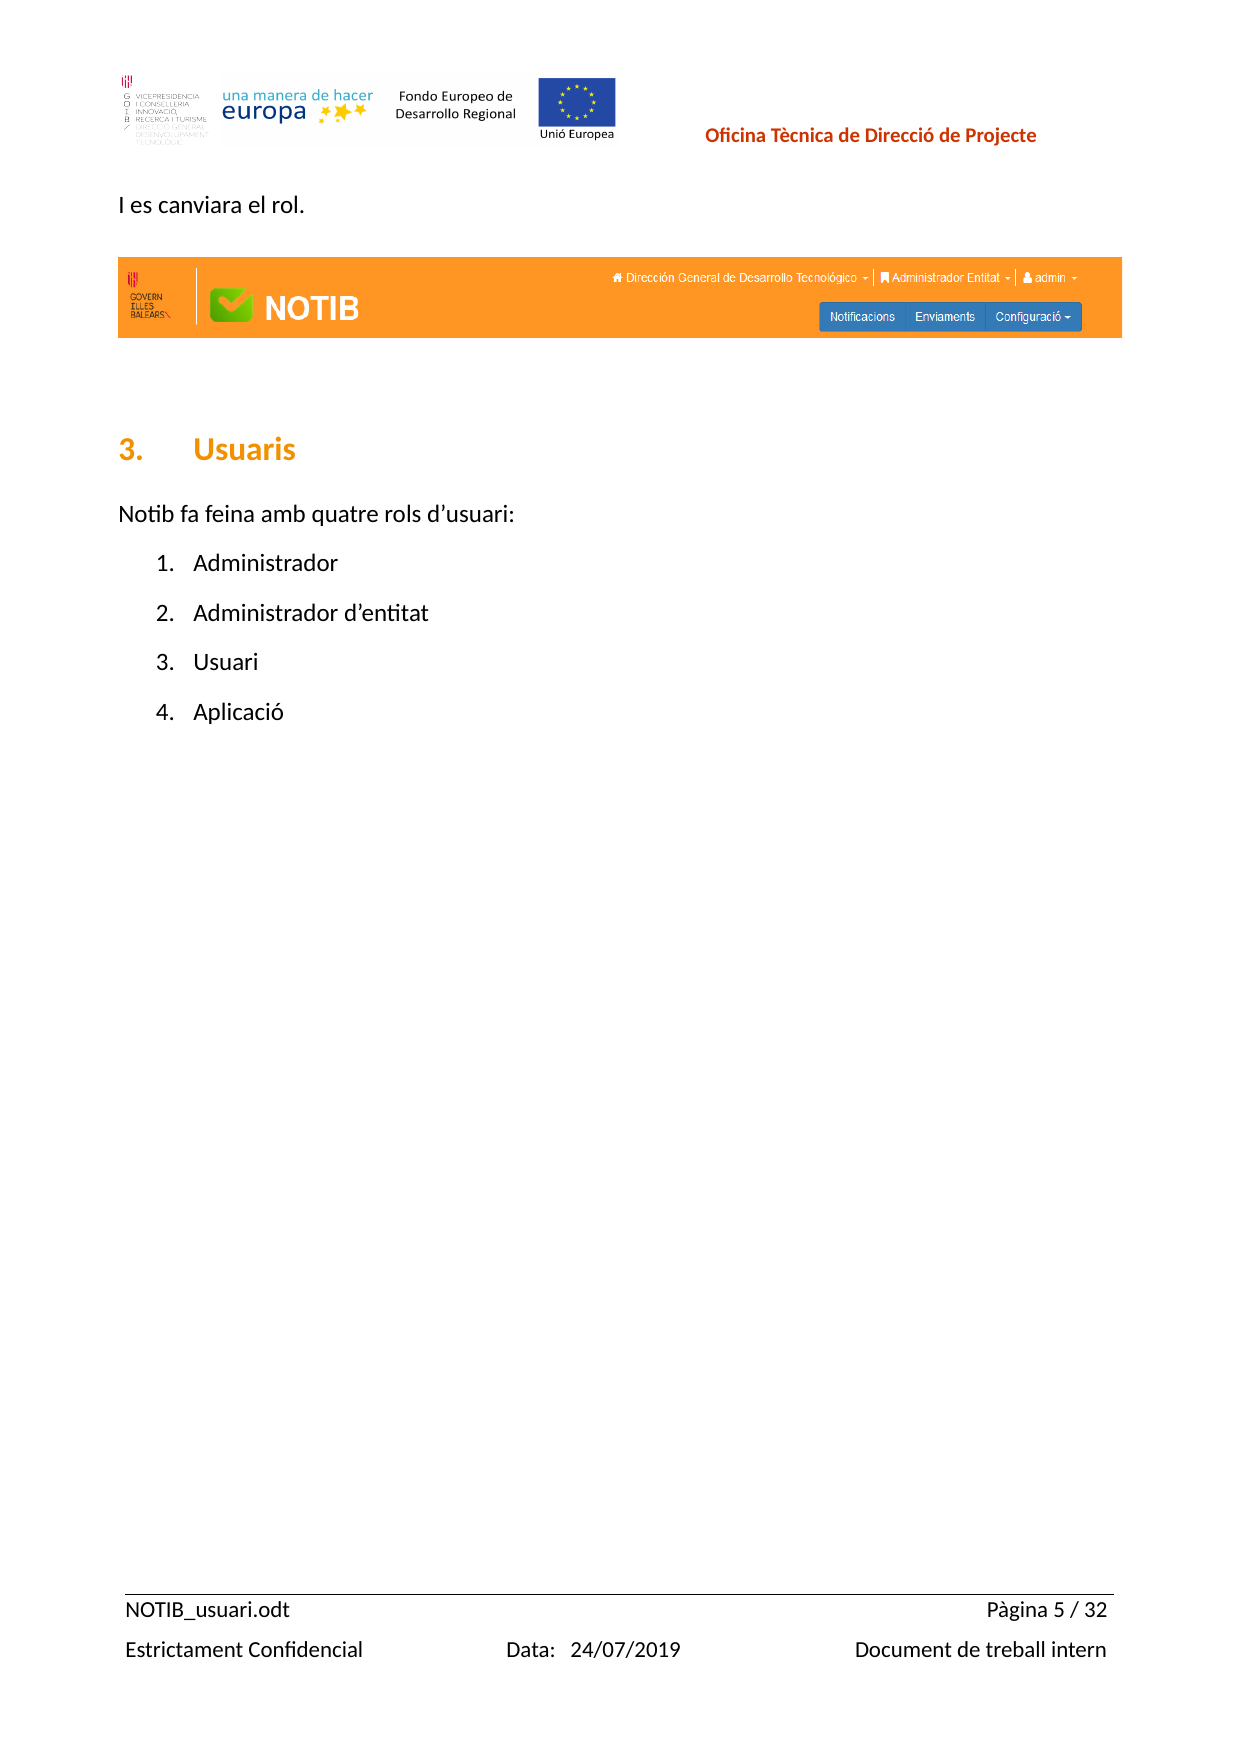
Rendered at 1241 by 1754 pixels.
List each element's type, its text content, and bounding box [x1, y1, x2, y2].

picture [219, 73, 621, 147]
picture [118, 257, 1123, 338]
picture [118, 73, 213, 147]
subtitle Usuaris [118, 427, 1122, 468]
list Aplicació [156, 696, 1122, 727]
list Usuari [156, 646, 1122, 677]
text I es canviara el rol. [118, 189, 1122, 220]
list Administrador d’entitat [156, 597, 1122, 627]
list Administrador [156, 547, 1122, 578]
text Notib fa feina amb quatre rols d’usuari: [118, 498, 1122, 528]
